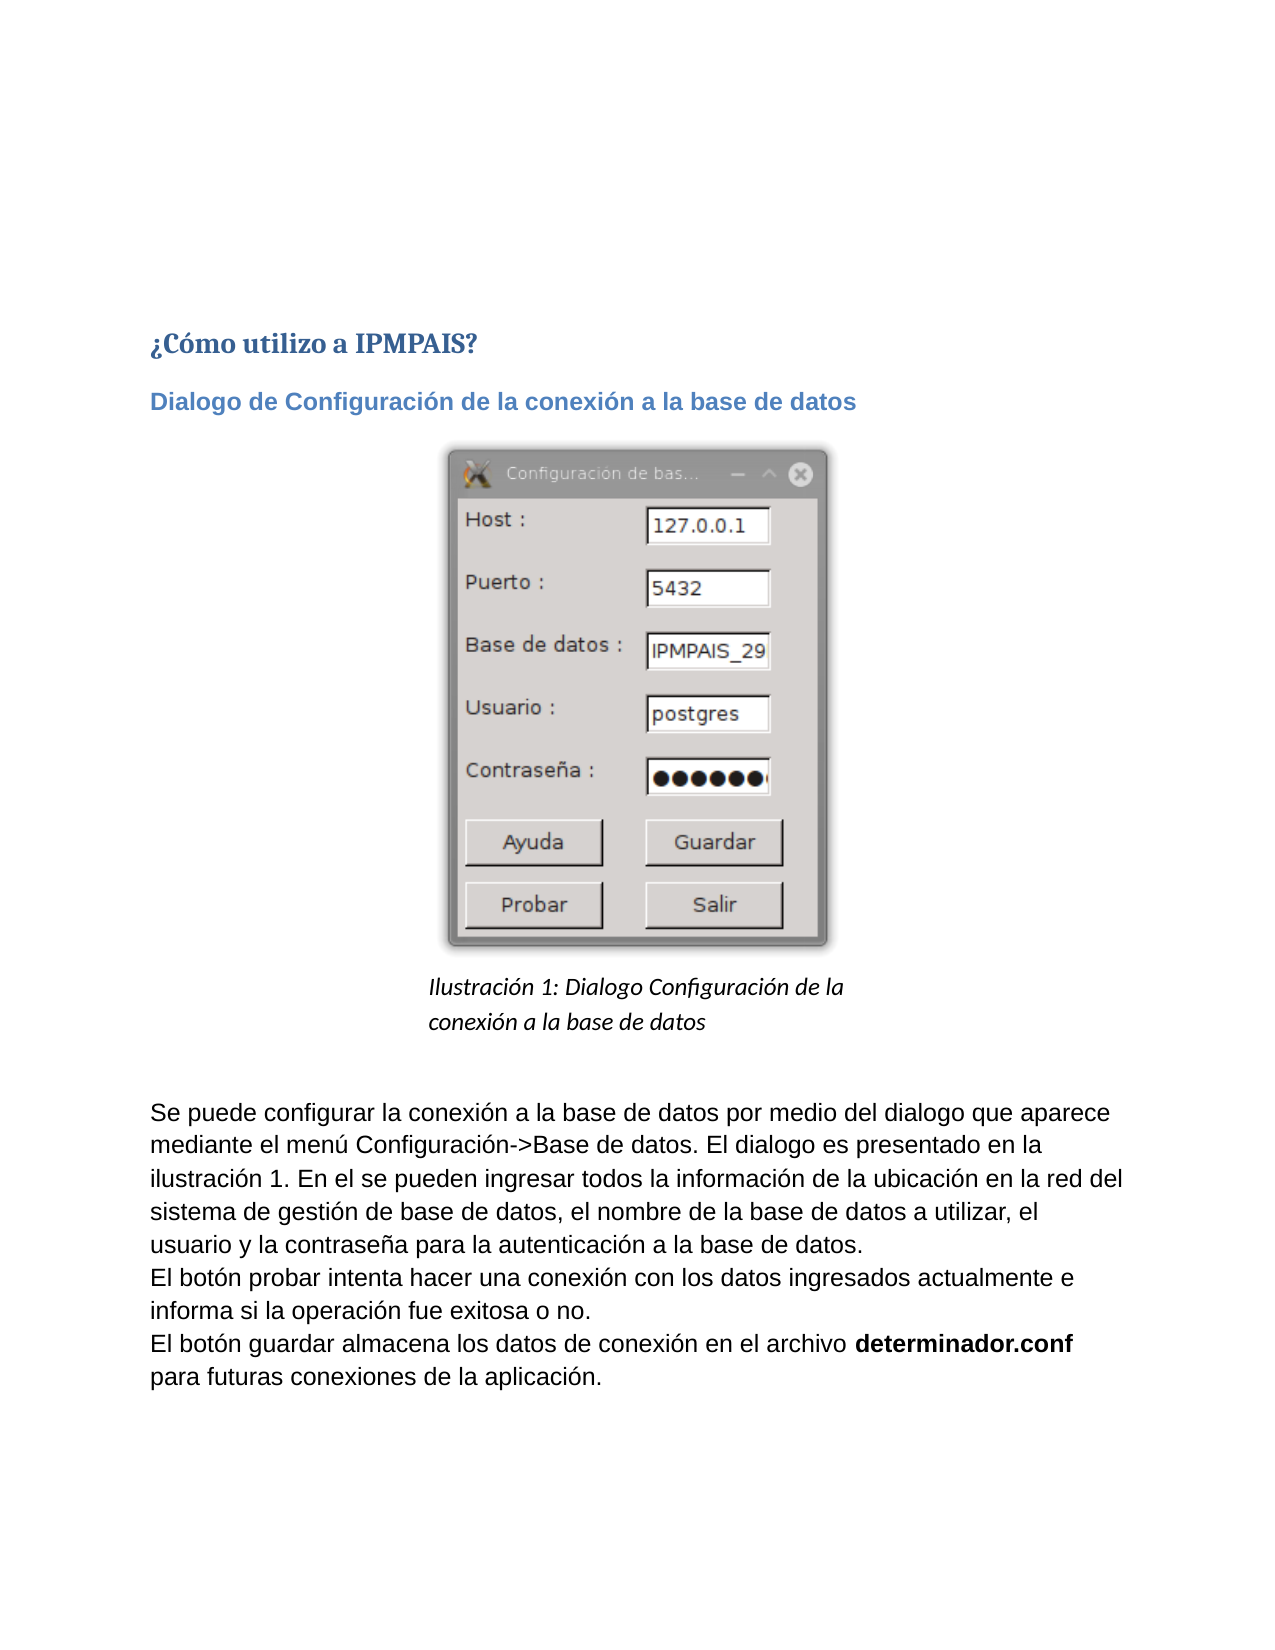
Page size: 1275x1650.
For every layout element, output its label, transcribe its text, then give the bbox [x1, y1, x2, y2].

text El botón guardar almacena los datos de conexión en el archivo determinador.conf para futuras conexiones de la aplicación. [150, 1329, 1125, 1390]
subtitle ¿Cómo utilizo a IPMPAIS? [150, 327, 1125, 361]
text Se puede configurar la conexión a la base de datos por medio del dialogo que aparece mediante el menú Configuración->Base de datos. El dialogo es presentado en la ilustración 1. En el se pueden ingresar todos la información de la ubicación en la red del sistema de gestión de base de datos, el nombre de la base de datos a utilizar, el usuario y la contraseña para la autenticación a la base de datos. [150, 1097, 1125, 1258]
subtitle Dialogo de Configuración de la conexión a la base de datos [150, 386, 1125, 415]
text El botón probar intenta hacer una conexión con los datos ingresados actualmente e informa si la operación fue exitosa o no. [150, 1263, 1125, 1324]
text Ilustración 1: Dialogo Configuración de la conexión a la base de datos [428, 967, 847, 1036]
picture [428, 432, 848, 967]
